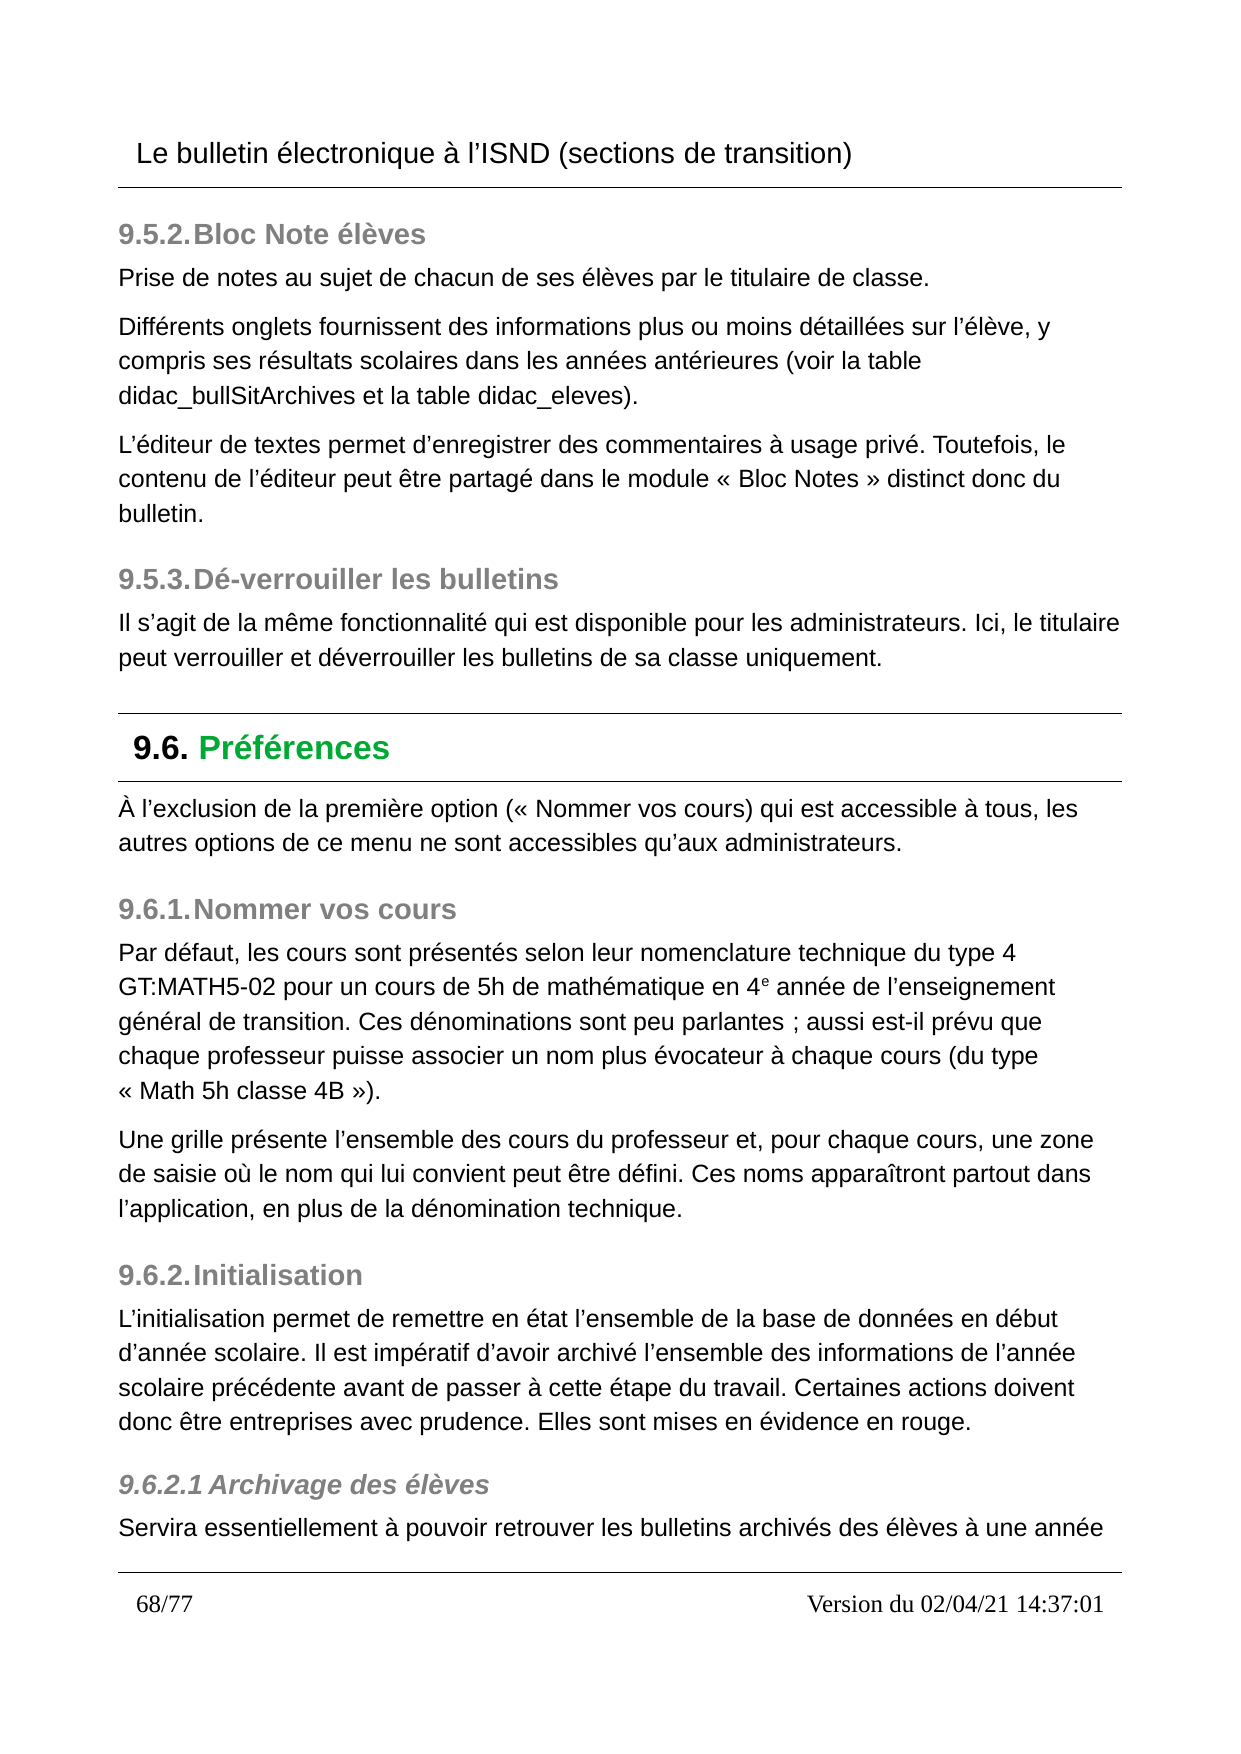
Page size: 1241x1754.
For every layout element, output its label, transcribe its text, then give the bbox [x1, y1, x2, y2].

text À l’exclusion de la première option (« Nommer vos cours) qui est accessible à tous, les autres options de ce menu ne sont accessibles qu’aux administrateurs. [118, 794, 1122, 857]
text L’initialisation permet de remettre en état l’ensemble de la base de données en début d’année scolaire. Il est impératif d’avoir archivé l’ensemble des informations de l’année scolaire précédente avant de passer à cette étape du travail. Certaines actions doivent donc être entreprises avec prudence. Elles sont mises en évidence en rouge. [118, 1303, 1122, 1436]
text Différents onglets fournissent des informations plus ou moins détaillées sur l’élève, y compris ses résultats scolaires dans les années antérieures (voir la table didac_bullSitArchives et la table didac_eleves). [118, 312, 1122, 409]
subtitle Bloc Note élèves [118, 217, 1122, 250]
text L’éditeur de textes permet d’enregistrer des commentaires à usage privé. Toutefois, le contenu de l’éditeur peut être partagé dans le module « Bloc Notes » distinct donc du bulletin. [118, 430, 1122, 527]
subtitle Dé-verrouiller les bulletins [118, 562, 1122, 596]
text Il s’agit de la même fonctionnalité qui est disponible pour les administrateurs. Ici, le titulaire peut verrouiller et déverrouiller les bulletins de sa classe uniquement. [118, 608, 1122, 672]
text Une grille présente l’ensemble des cours du professeur et, pour chaque cours, une zone de saisie où le nom qui lui convient peut être défini. Ces noms apparaîtront partout dans l’application, en plus de la dénomination technique. [118, 1125, 1122, 1223]
subtitle Initialisation [118, 1257, 1122, 1291]
text Servira essentiellement à pouvoir retrouver les bulletins archivés des élèves à une année [118, 1513, 1122, 1542]
subtitle Archivage des élèves [118, 1468, 1122, 1500]
text Par défaut, les cours sont présentés selon leur nomenclature technique du type 4 GT:MATH5-02 pour un cours de 5h de mathématique en 4e année de l’enseignement général de transition. Ces dénominations sont peu parlantes ; aussi est-il prévu que chaque professeur puisse associer un nom plus évocateur à chaque cours (du type « Math 5h classe 4B »). [118, 938, 1122, 1104]
subtitle Préférences [118, 714, 1122, 781]
subtitle Nommer vos cours [118, 892, 1122, 925]
text Prise de notes au sujet de chacun de ses élèves par le titulaire de classe. [118, 263, 1122, 291]
